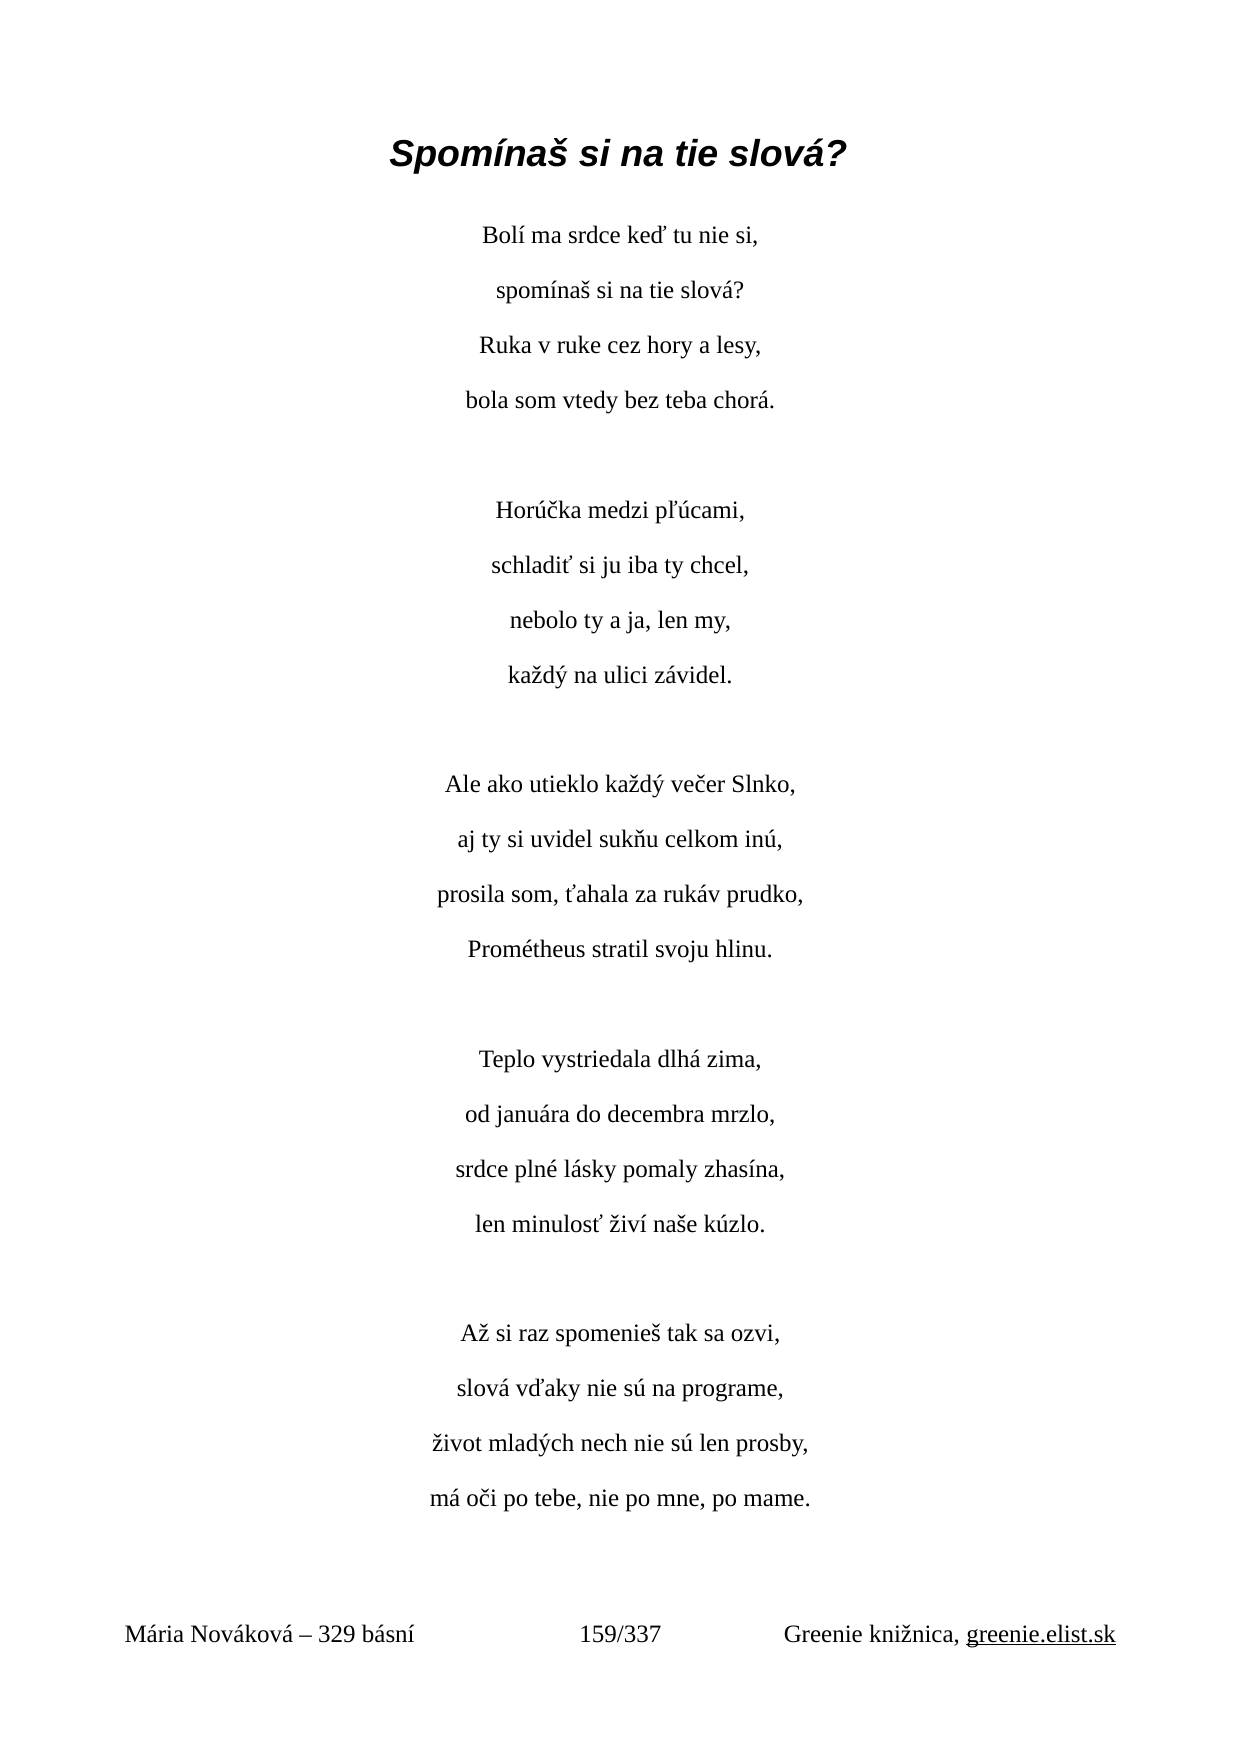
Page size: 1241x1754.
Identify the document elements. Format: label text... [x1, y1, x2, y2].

text len minulosť živí naše kúzlo. [106, 1209, 1134, 1237]
text nebolo ty a ja, len my, [106, 605, 1134, 633]
text každý na ulici závidel. [106, 660, 1134, 688]
text život mladých nech nie sú len prosby, [106, 1428, 1134, 1457]
text Bolí ma srdce keď tu nie si, [106, 221, 1134, 249]
text Teplo vystriedala dlhá zima, [106, 1044, 1134, 1073]
text prosila som, ťahala za rukáv prudko, [106, 879, 1134, 908]
text bola som vtedy bez teba chorá. [106, 385, 1134, 414]
text Ruka v ruke cez hory a lesy, [106, 330, 1134, 359]
text Prométheus stratil svoju hlinu. [106, 934, 1134, 963]
text schladiť si ju iba ty chcel, [106, 550, 1134, 579]
text aj ty si uvidel sukňu celkom inú, [106, 824, 1134, 853]
subtitle Spomínaš si na tie slová? [106, 131, 1134, 174]
text slová vďaky nie sú na programe, [106, 1373, 1134, 1402]
text Horúčka medzi pľúcami, [106, 495, 1134, 524]
text Ale ako utieklo každý večer Slnko, [106, 769, 1134, 798]
text spomínaš si na tie slová? [106, 275, 1134, 304]
text srdce plné lásky pomaly zhasína, [106, 1154, 1134, 1182]
text má oči po tebe, nie po mne, po mame. [106, 1483, 1134, 1512]
text od januára do decembra mrzlo, [106, 1099, 1134, 1128]
text Až si raz spomenieš tak sa ozvi, [106, 1318, 1134, 1347]
